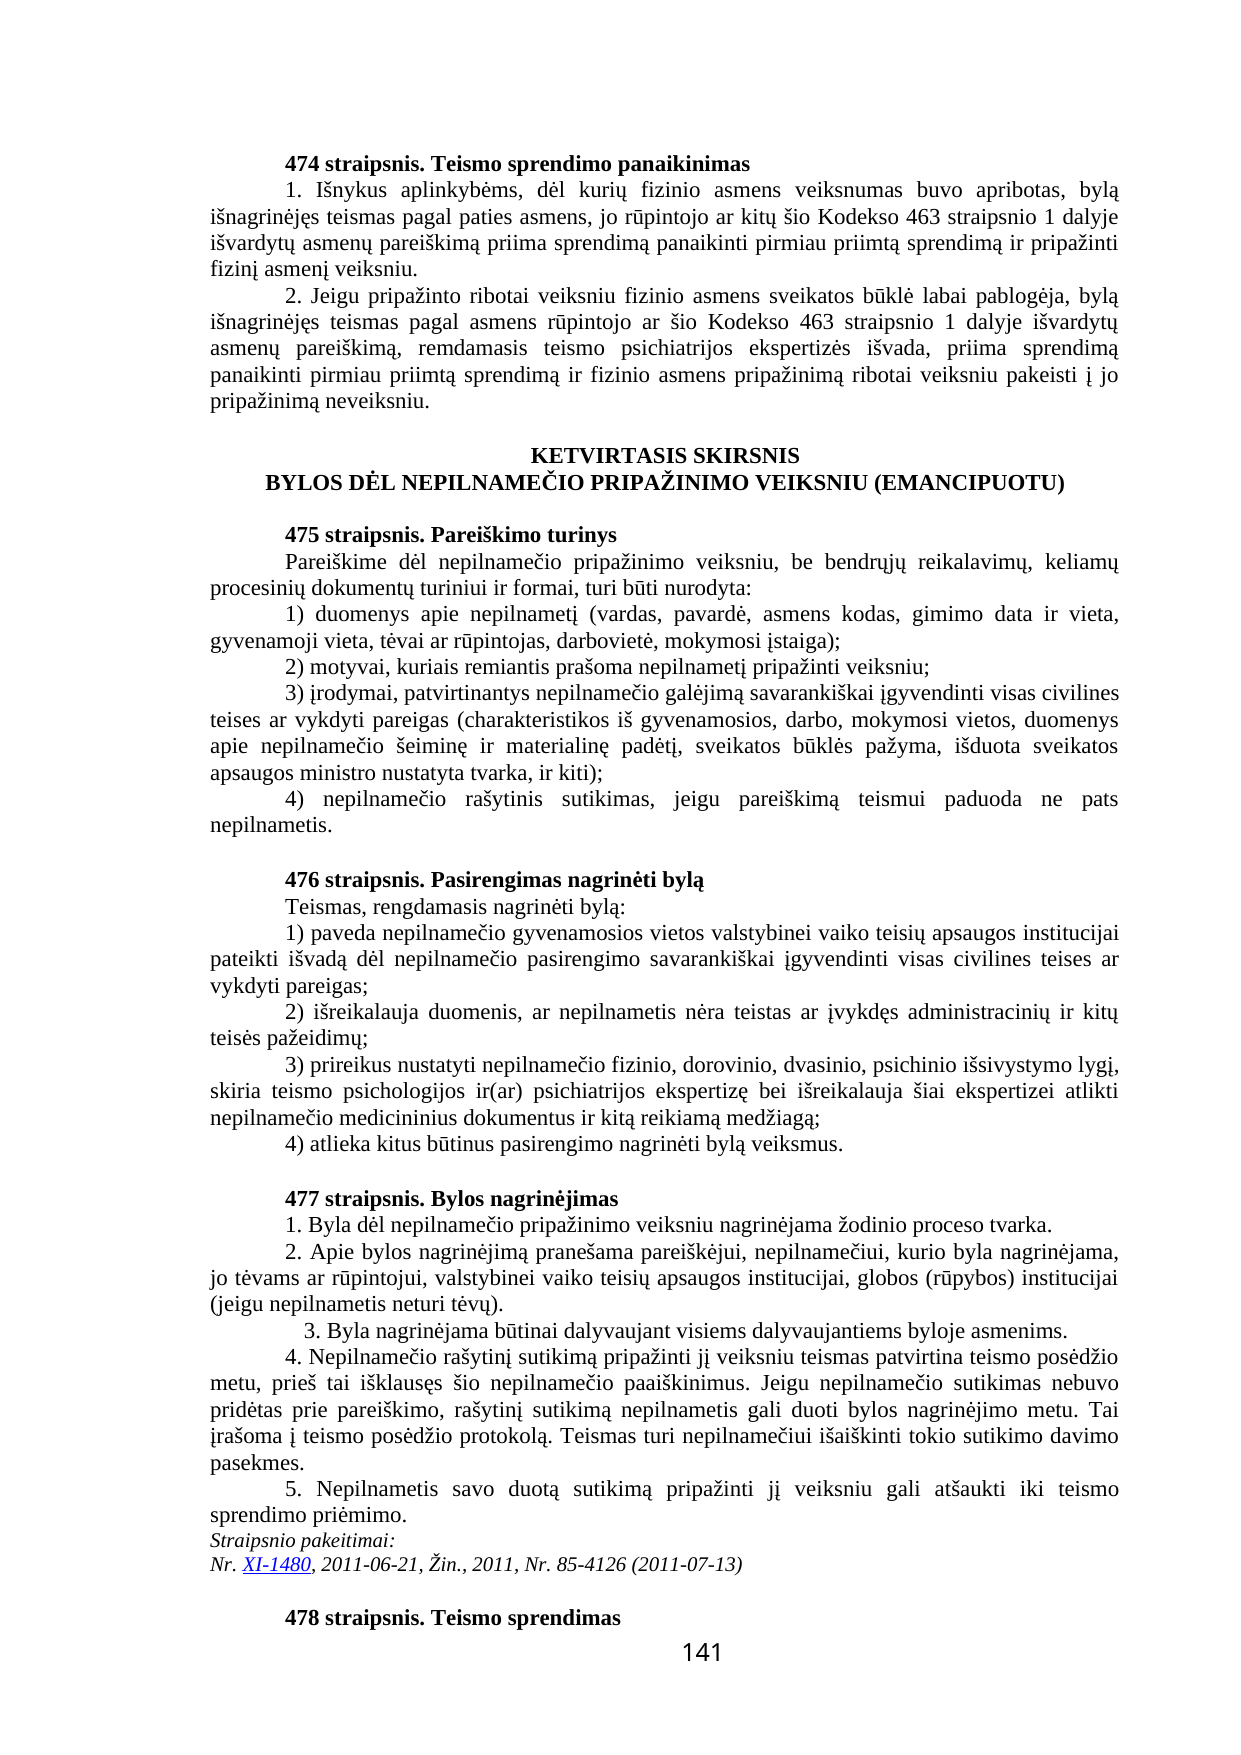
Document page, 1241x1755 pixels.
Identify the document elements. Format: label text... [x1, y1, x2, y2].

text 2. Apie bylos nagrinėjimą pranešama pareiškėjui, nepilnamečiui, kurio byla nagrinėjama, jo tėvams ar rūpintojui, valstybinei vaiko teisių apsaugos institucijai, globos (rūpybos) institucijai (jeigu nepilnametis neturi tėvų). [210, 1238, 1120, 1317]
text 474 straipsnis. Teismo sprendimo panaikinimas [210, 150, 1120, 176]
text 1) duomenys apie nepilnametį (vardas, pavardė, asmens kodas, gimimo data ir vieta, gyvenamoji vieta, tėvai ar rūpintojas, darbovietė, mokymosi įstaiga); [210, 600, 1120, 653]
text 475 straipsnis. Pareiškimo turinys [210, 521, 1120, 548]
text 477 straipsnis. Bylos nagrinėjimas [210, 1185, 1120, 1211]
text 5. Nepilnametis savo duotą sutikimą pripažinti jį veiksniu gali atšaukti iki teismo sprendimo priėmimo. [210, 1475, 1120, 1528]
text 3) prireikus nustatyti nepilnamečio fizinio, dorovinio, dvasinio, psichinio išsivystymo lygį, skiria teismo psichologijos ir(ar) psichiatrijos ekspertizę bei išreikalauja šiai ekspertizei atlikti nepilnamečio medicininius dokumentus ir kitą reikiamą medžiagą; [210, 1051, 1120, 1130]
text BYLOS DĖL Nepilnamečio pripažinimO veiksniu (emancipuotu) [210, 469, 1120, 495]
text 2) motyvai, kuriais remiantis prašoma nepilnametį pripažinti veiksniu; [210, 653, 1120, 679]
text 1) paveda nepilnamečio gyvenamosios vietos valstybinei vaiko teisių apsaugos institucijai pateikti išvadą dėl nepilnamečio pasirengimo savarankiškai įgyvendinti visas civilines teises ar vykdyti pareigas; [210, 919, 1120, 998]
text 4. Nepilnamečio rašytinį sutikimą pripažinti jį veiksniu teismas patvirtina teismo posėdžio metu, prieš tai išklausęs šio nepilnamečio paaiškinimus. Jeigu nepilnamečio sutikimas nebuvo pridėtas prie pareiškimo, rašytinį sutikimą nepilnametis gali duoti bylos nagrinėjimo metu. Tai įrašoma į teismo posėdžio protokolą. Teismas turi nepilnamečiui išaiškinti tokio sutikimo davimo pasekmes. [210, 1343, 1120, 1475]
text Ketvirtasis skirsnis [210, 442, 1120, 469]
text 2) išreikalauja duomenis, ar nepilnametis nėra teistas ar įvykdęs administracinių ir kitų teisės pažeidimų; [210, 998, 1120, 1051]
text 3. Byla nagrinėjama būtinai dalyvaujant visiems dalyvaujantiems byloje asmenims. [229, 1317, 1120, 1343]
text Pareiškime dėl nepilnamečio pripažinimo veiksniu, be bendrųjų reikalavimų, keliamų procesinių dokumentų turiniui ir formai, turi būti nurodyta: [210, 548, 1120, 600]
text 4) nepilnamečio rašytinis sutikimas, jeigu pareiškimą teismui paduoda ne pats nepilnametis. [210, 785, 1120, 838]
text Straipsnio pakeitimai: [210, 1528, 1120, 1552]
text 476 straipsnis. Pasirengimas nagrinėti bylą [210, 866, 1120, 893]
text Nr. XI-1480, 2011-06-21, Žin., 2011, Nr. 85-4126 (2011-07-13) [210, 1552, 1120, 1576]
text 3) įrodymai, patvirtinantys nepilnamečio galėjimą savarankiškai įgyvendinti visas civilines teises ar vykdyti pareigas (charakteristikos iš gyvenamosios, darbo, mokymosi vietos, duomenys apie nepilnamečio šeiminę ir materialinę padėtį, sveikatos būklės pažyma, išduota sveikatos apsaugos ministro nustatyta tvarka, ir kiti); [210, 679, 1120, 785]
text 4) atlieka kitus būtinus pasirengimo nagrinėti bylą veiksmus. [210, 1130, 1120, 1156]
text 1. Byla dėl nepilnamečio pripažinimo veiksniu nagrinėjama žodinio proceso tvarka. [210, 1211, 1120, 1238]
text 478 straipsnis. Teismo sprendimas [210, 1604, 1120, 1631]
text 2. Jeigu pripažinto ribotai veiksniu fizinio asmens sveikatos būklė labai pablogėja, bylą išnagrinėjęs teismas pagal asmens rūpintojo ar šio Kodekso 463 straipsnio 1 dalyje išvardytų asmenų pareiškimą, remdamasis teismo psichiatrijos ekspertizės išvada, priima sprendimą panaikinti pirmiau priimtą sprendimą ir fizinio asmens pripažinimą ribotai veiksniu pakeisti į jo pripažinimą neveiksniu. [210, 282, 1120, 413]
text 1. Išnykus aplinkybėms, dėl kurių fizinio asmens veiksnumas buvo apribotas, bylą išnagrinėjęs teismas pagal paties asmens, jo rūpintojo ar kitų šio Kodekso 463 straipsnio 1 dalyje išvardytų asmenų pareiškimą priima sprendimą panaikinti pirmiau priimtą sprendimą ir pripažinti fizinį asmenį veiksniu. [210, 176, 1120, 282]
text Teismas, rengdamasis nagrinėti bylą: [210, 893, 1120, 919]
